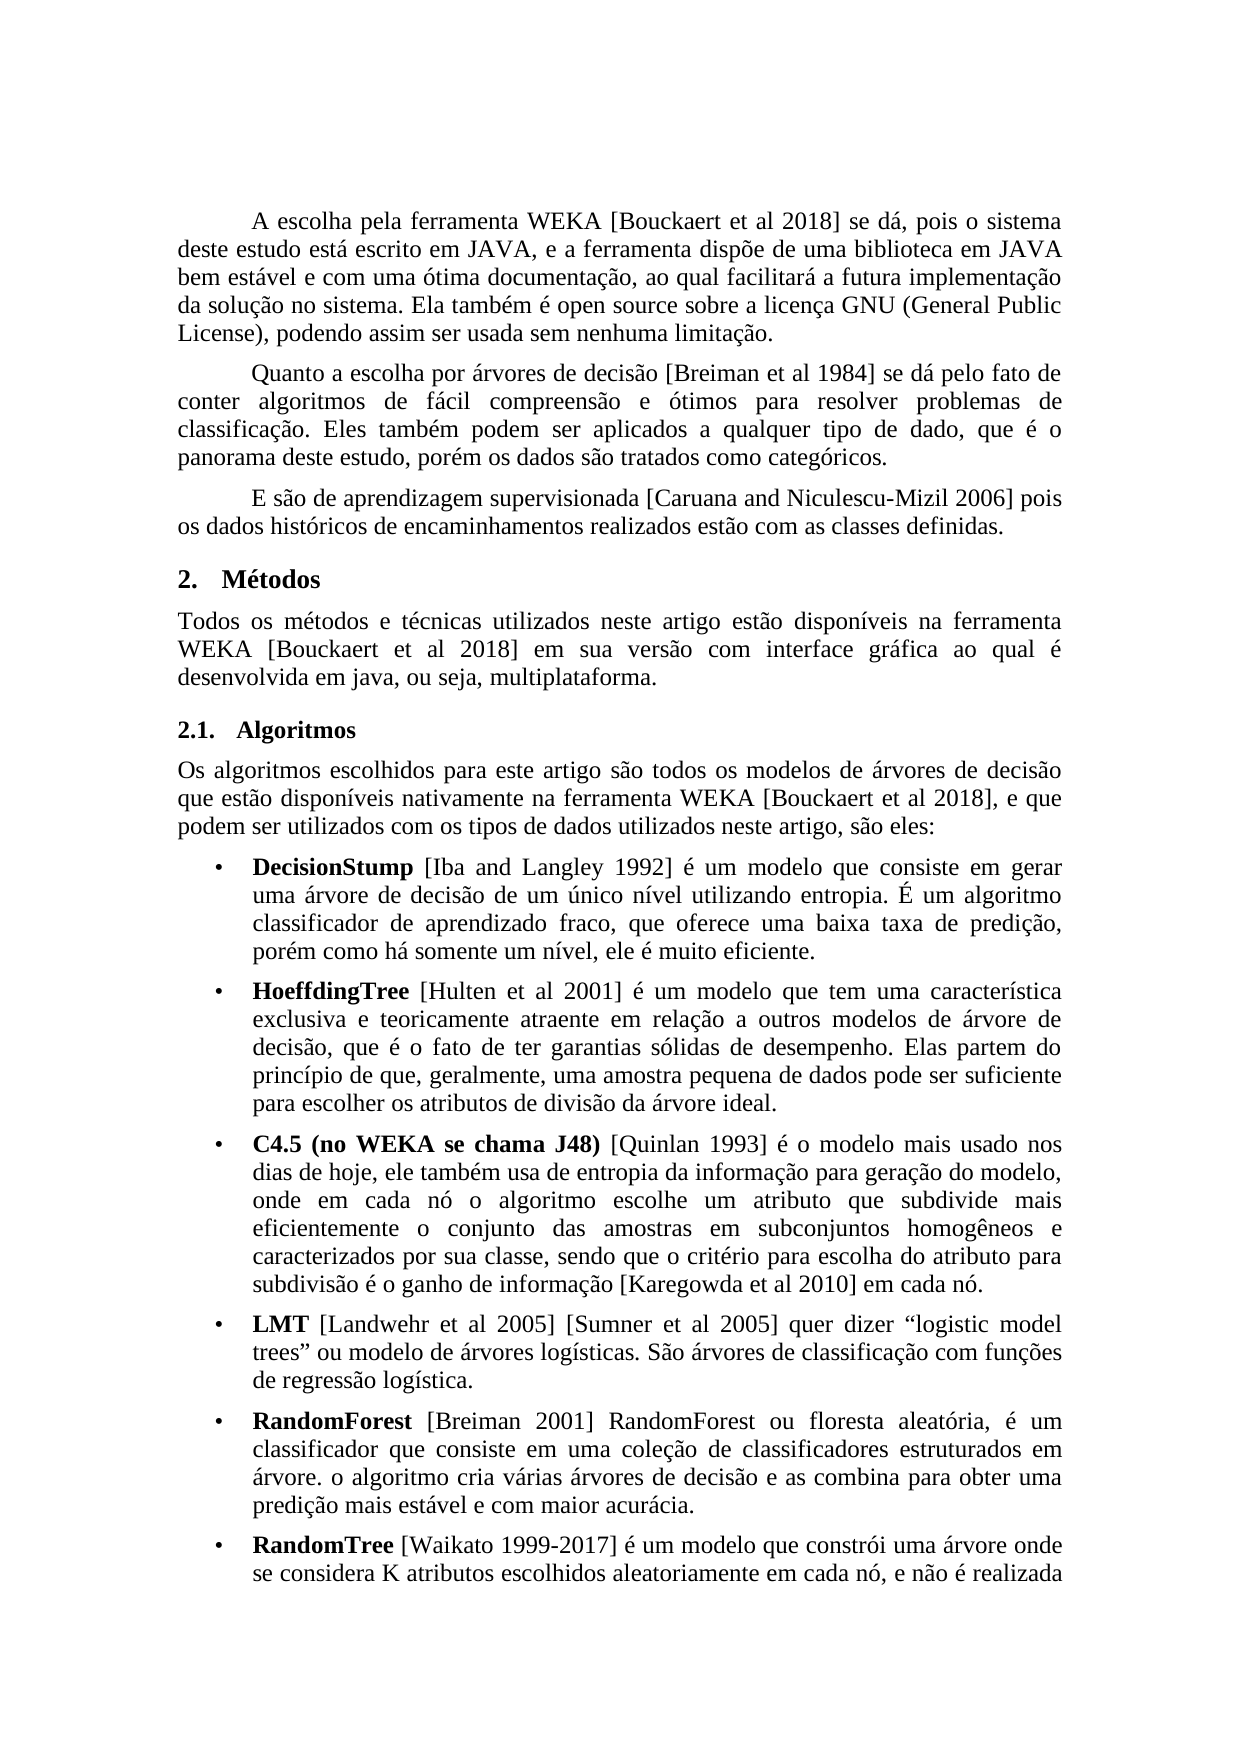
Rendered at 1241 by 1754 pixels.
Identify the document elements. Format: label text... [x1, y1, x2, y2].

title Algoritmos [177, 716, 1063, 744]
text Os algoritmos escolhidos para este artigo são todos os modelos de árvores de decisão que estão disponíveis nativamente na ferramenta WEKA [Bouckaert et al 2018], e que podem ser utilizados com os tipos de dados utilizados neste artigo, são eles: [177, 756, 1063, 840]
text Todos os métodos e técnicas utilizados neste artigo estão disponíveis na ferramenta WEKA [Bouckaert et al 2018] em sua versão com interface gráfica ao qual é desenvolvida em java, ou seja, multiplataforma. [177, 607, 1063, 691]
title Métodos [177, 564, 1063, 594]
list LMT [Landwehr et al 2005] [Sumner et al 2005] quer dizer “logistic model trees” ou modelo de árvores logísticas. São árvores de classificação com funções de regressão logística. [215, 1310, 1063, 1394]
text Quanto a escolha por árvores de decisão [Breiman et al 1984] se dá pelo fato de conter algoritmos de fácil compreensão e ótimos para resolver problemas de classificação. Eles também podem ser aplicados a qualquer tipo de dado, que é o panorama deste estudo, porém os dados são tratados como categóricos. [177, 359, 1063, 471]
list HoeffdingTree [Hulten et al 2001] é um modelo que tem uma característica exclusiva e teoricamente atraente em relação a outros modelos de árvore de decisão, que é o fato de ter garantias sólidas de desempenho. Elas partem do princípio de que, geralmente, uma amostra pequena de dados pode ser suficiente para escolher os atributos de divisão da árvore ideal. [215, 977, 1063, 1117]
list RandomForest [Breiman 2001] RandomForest ou floresta aleatória, é um classificador que consiste em uma coleção de classificadores estruturados em árvore. o algoritmo cria várias árvores de decisão e as combina para obter uma predição mais estável e com maior acurácia. [215, 1407, 1063, 1519]
text E são de aprendizagem supervisionada [Caruana and Niculescu-Mizil 2006] pois os dados históricos de encaminhamentos realizados estão com as classes definidas. [177, 484, 1063, 540]
list RandomTree [Waikato 1999-2017] é um modelo que constrói uma árvore onde se considera K atributos escolhidos aleatoriamente em cada nó, e não é realizada [215, 1531, 1063, 1587]
list C4.5 (no WEKA se chama J48) [Quinlan 1993] é o modelo mais usado nos dias de hoje, ele também usa de entropia da informação para geração do modelo, onde em cada nó o algoritmo escolhe um atributo que subdivide mais eficientemente o conjunto das amostras em subconjuntos homogêneos e caracterizados por sua classe, sendo que o critério para escolha do atributo para subdivisão é o ganho de informação [Karegowda et al 2010] em cada nó. [215, 1129, 1063, 1298]
text A escolha pela ferramenta WEKA [Bouckaert et al 2018] se dá, pois o sistema deste estudo está escrito em JAVA, e a ferramenta dispõe de uma biblioteca em JAVA bem estável e com uma ótima documentação, ao qual facilitará a futura implementação da solução no sistema. Ela também é open source sobre a licença GNU (General Public License), podendo assim ser usada sem nenhuma limitação. [177, 207, 1063, 347]
list DecisionStump [Iba and Langley 1992] é um modelo que consiste em gerar uma árvore de decisão de um único nível utilizando entropia. É um algoritmo classificador de aprendizado fraco, que oferece uma baixa taxa de predição, porém como há somente um nível, ele é muito eficiente. [215, 853, 1063, 965]
